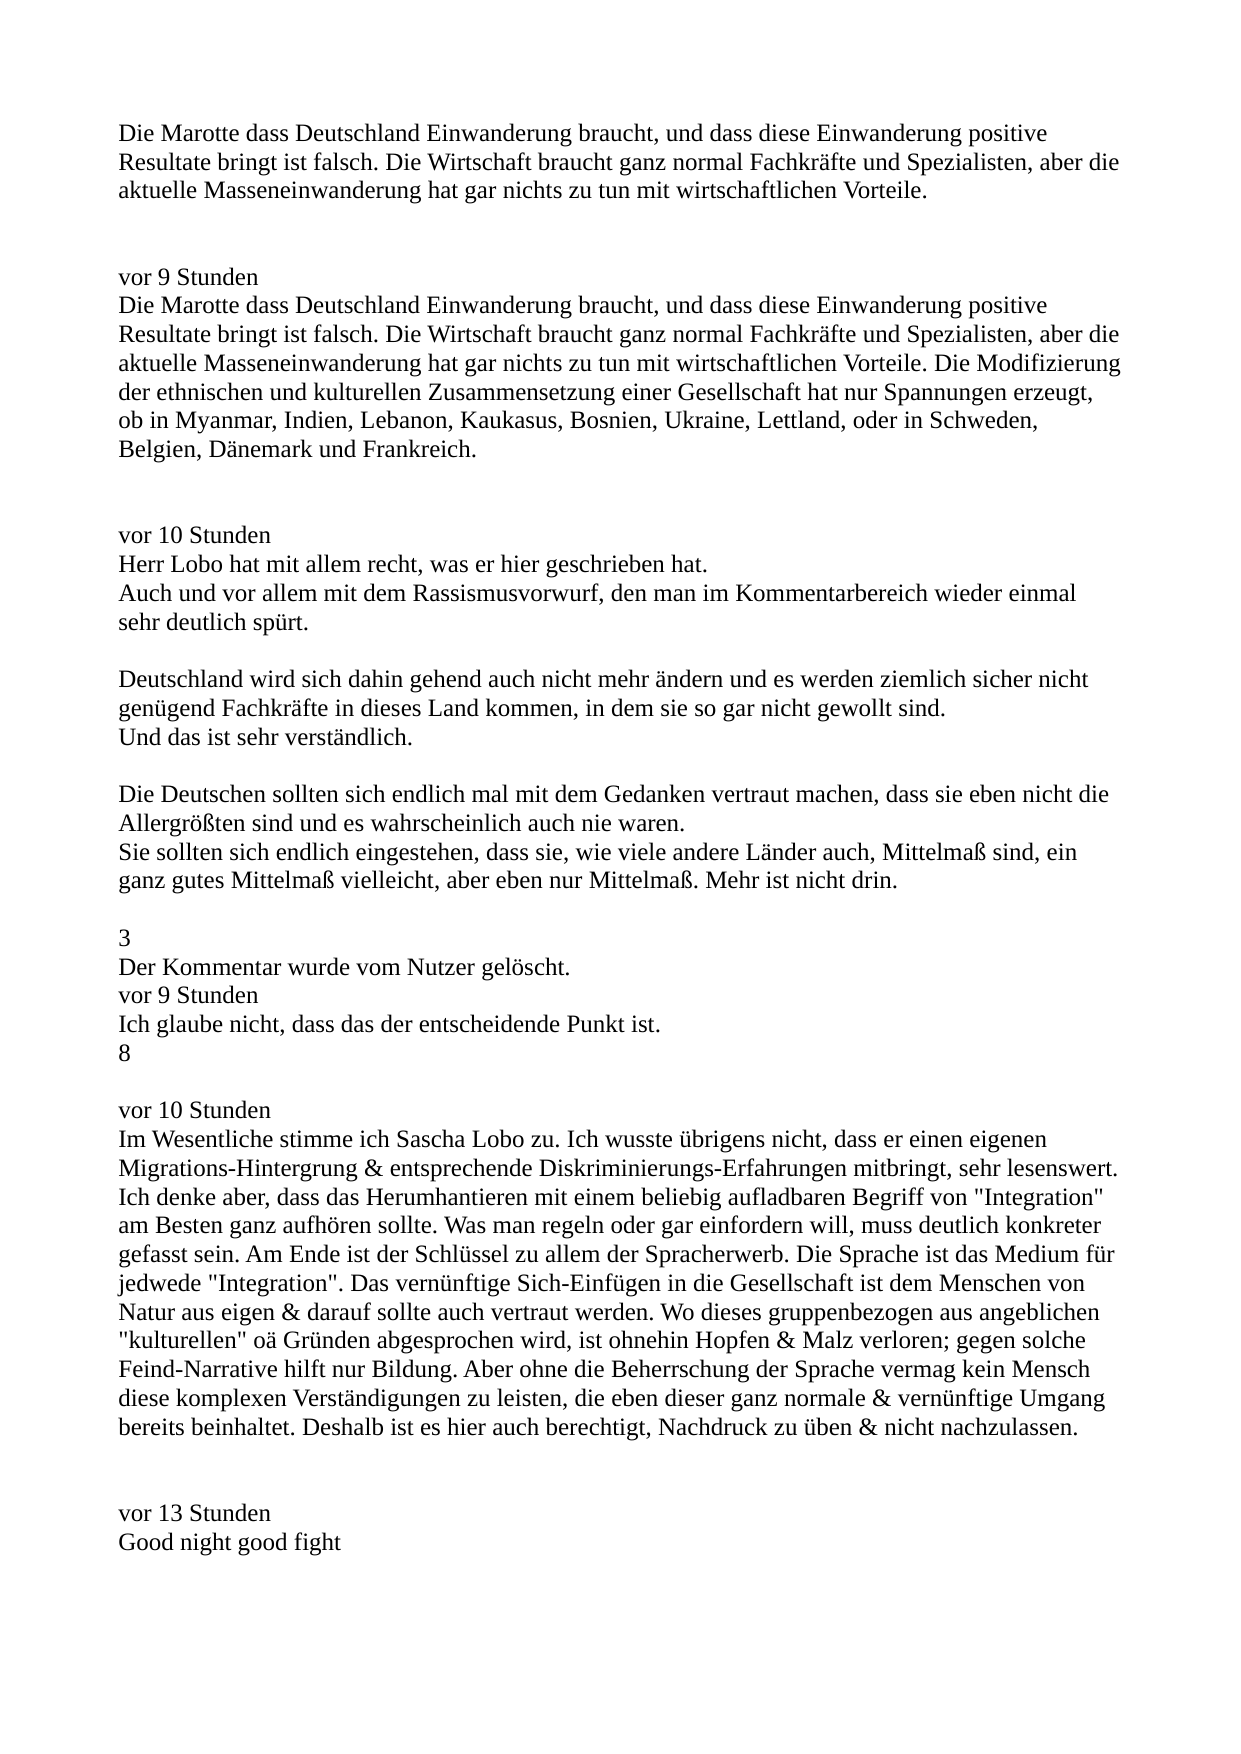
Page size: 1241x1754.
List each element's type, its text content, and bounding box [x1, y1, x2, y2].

text Ich glaube nicht, dass das der entscheidende Punkt ist. [118, 1009, 1122, 1038]
text Herr Lobo hat mit allem recht, was er hier geschrieben hat. [118, 549, 1122, 578]
text vor 10 Stunden [118, 521, 1122, 549]
text vor 10 Stunden [118, 1096, 1122, 1124]
text Die Marotte dass Deutschland Einwanderung braucht, und dass diese Einwanderung positive Resultate bringt ist falsch. Die Wirtschaft braucht ganz normal Fachkräfte und Spezialisten, aber die aktuelle Masseneinwanderung hat gar nichts zu tun mit wirtschaftlichen Vorteile. Die Modifizierung der ethnischen und kulturellen Zusammensetzung einer Gesellschaft hat nur Spannungen erzeugt, ob in Myanmar, Indien, Lebanon, Kaukasus, Bosnien, Ukraine, Lettland, oder in Schweden, Belgien, Dänemark und Frankreich. [118, 291, 1122, 463]
text Der Kommentar wurde vom Nutzer gelöscht. [118, 952, 1122, 981]
text Good night good fight [118, 1527, 1122, 1556]
text Sie sollten sich endlich eingestehen, dass sie, wie viele andere Länder auch, Mittelmaß sind, ein ganz gutes Mittelmaß vielleicht, aber eben nur Mittelmaß. Mehr ist nicht drin. [118, 837, 1122, 894]
text 3 [118, 923, 1122, 952]
text vor 9 Stunden [118, 981, 1122, 1009]
text Und das ist sehr verständlich. [118, 722, 1122, 751]
text Die Marotte dass Deutschland Einwanderung braucht, und dass diese Einwanderung positive Resultate bringt ist falsch. Die Wirtschaft braucht ganz normal Fachkräfte und Spezialisten, aber die aktuelle Masseneinwanderung hat gar nichts zu tun mit wirtschaftlichen Vorteile. [118, 118, 1122, 204]
text Im Wesentliche stimme ich Sascha Lobo zu. Ich wusste übrigens nicht, dass er einen eigenen Migrations-Hintergrung & entsprechende Diskriminierungs-Erfahrungen mitbringt, sehr lesenswert. Ich denke aber, dass das Herumhantieren mit einem beliebig aufladbaren Begriff von "Integration" am Besten ganz aufhören sollte. Was man regeln oder gar einfordern will, muss deutlich konkreter gefasst sein. Am Ende ist der Schlüssel zu allem der Spracherwerb. Die Sprache ist das Medium für jedwede "Integration". Das vernünftige Sich-Einfügen in die Gesellschaft ist dem Menschen von Natur aus eigen & darauf sollte auch vertraut werden. Wo dieses gruppenbezogen aus angeblichen "kulturellen" oä Gründen abgesprochen wird, ist ohnehin Hopfen & Malz verloren; gegen solche Feind-Narrative hilft nur Bildung. Aber ohne die Beherrschung der Sprache vermag kein Mensch diese komplexen Verständigungen zu leisten, die eben dieser ganz normale & vernünftige Umgang bereits beinhaltet. Deshalb ist es hier auch berechtigt, Nachdruck zu üben & nicht nachzulassen. [118, 1124, 1122, 1441]
text Deutschland wird sich dahin gehend auch nicht mehr ändern und es werden ziemlich sicher nicht genügend Fachkräfte in dieses Land kommen, in dem sie so gar nicht gewollt sind. [118, 664, 1122, 722]
text 8 [118, 1038, 1122, 1067]
text vor 9 Stunden [118, 262, 1122, 291]
text Auch und vor allem mit dem Rassismusvorwurf, den man im Kommentarbereich wieder einmal sehr deutlich spürt. [118, 578, 1122, 636]
text Die Deutschen sollten sich endlich mal mit dem Gedanken vertraut machen, dass sie eben nicht die Allergrößten sind und es wahrscheinlich auch nie waren. [118, 779, 1122, 837]
text vor 13 Stunden [118, 1498, 1122, 1527]
